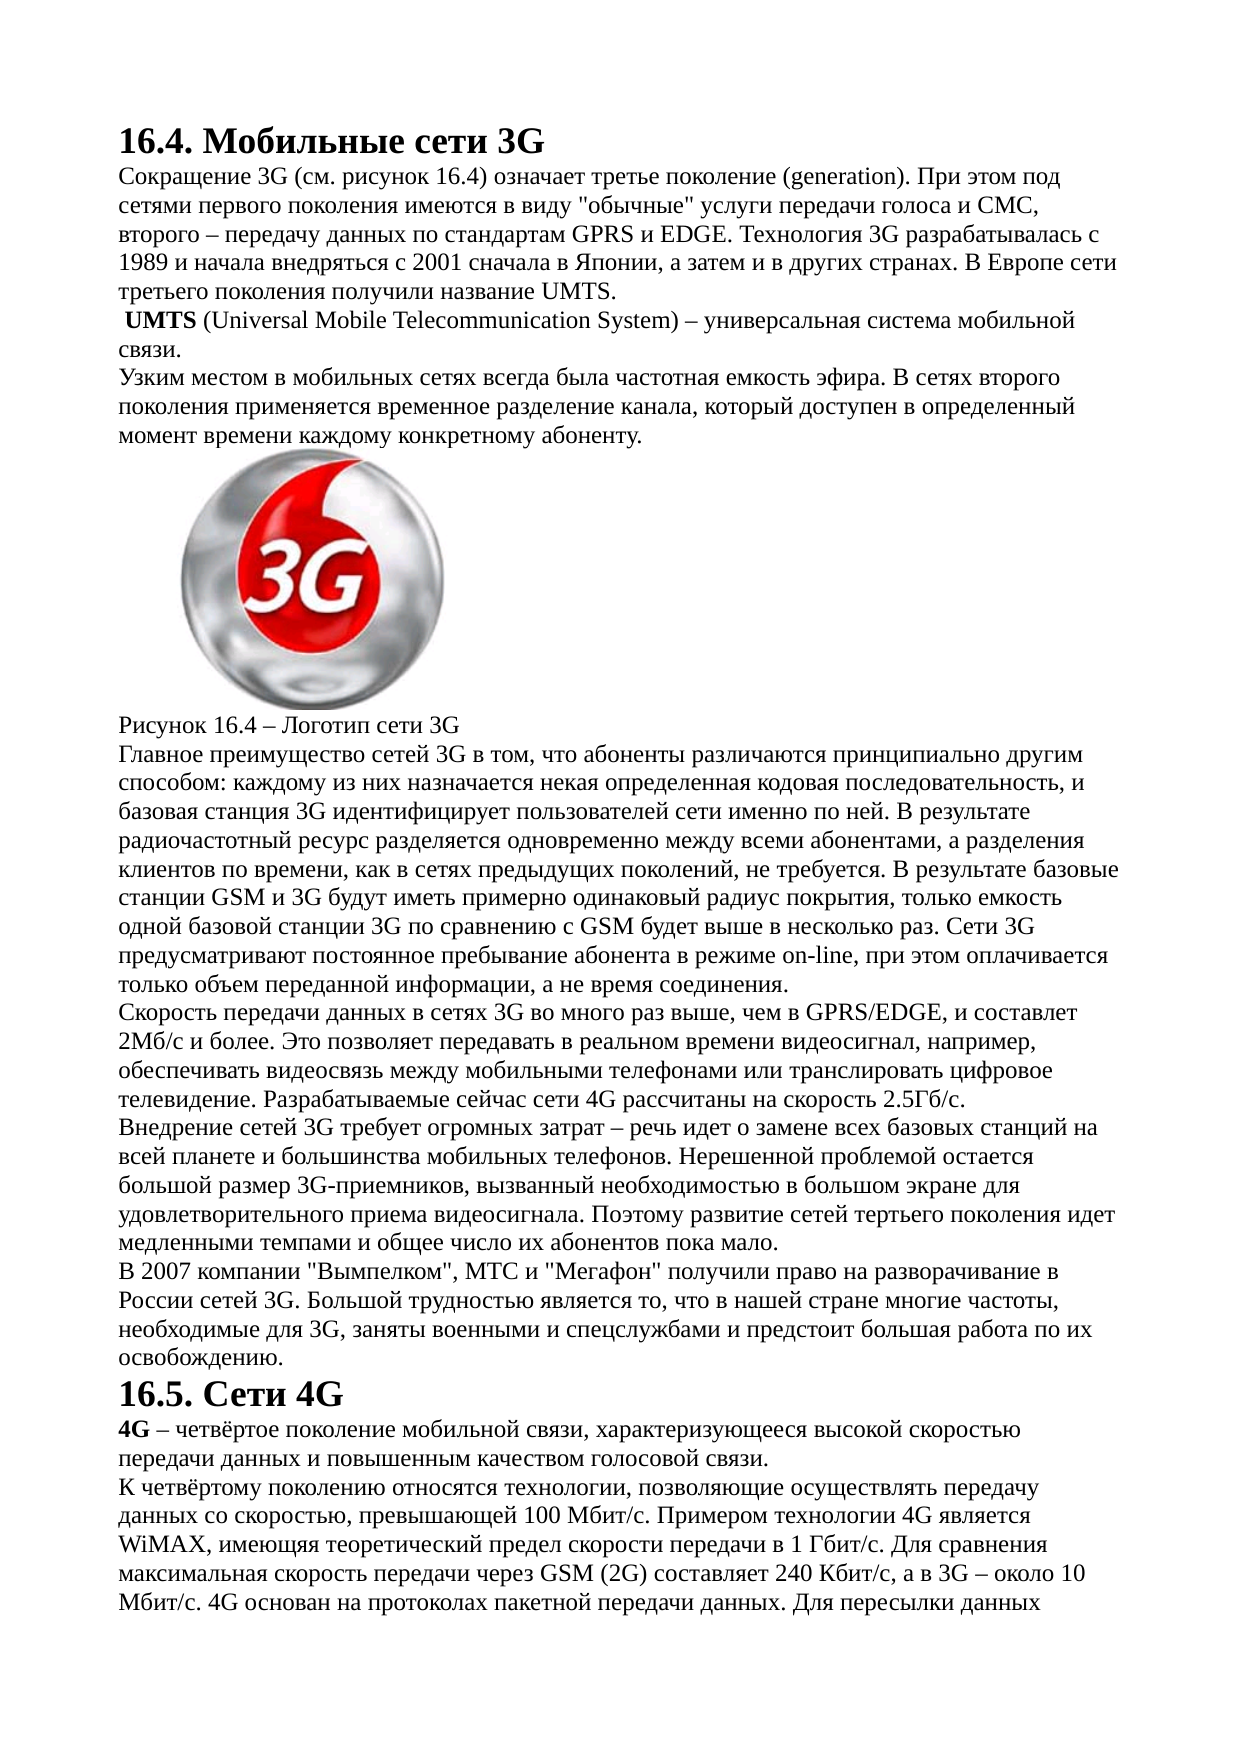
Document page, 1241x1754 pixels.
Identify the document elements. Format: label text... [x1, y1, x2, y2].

subtitle 16.5. Сети 4G [118, 1371, 1122, 1414]
text Узким местом в мобильных сетях всегда была частотная емкость эфира. В сетях второго поколения применяется временное разделение канала, который доступен в определенный момент времени каждому конкретному абоненту. [118, 362, 1122, 449]
text В 2007 компании "Вымпелком", МТС и "Мегафон" получили право на разворачивание в России сетей 3G. Большой трудностью является то, что в нашей стране многие частоты, необходимые для 3G, заняты военными и спецслужбами и предстоит большая работа по их освобождению. [118, 1256, 1122, 1371]
text Внедрение сетей 3G требует огромных затрат – речь идет о замене всех базовых станций на всей планете и большинства мобильных телефонов. Нерешенной проблемой остается большой размер 3G-приемников, вызванный необходимостью в большом экране для удовлетворительного приема видеосигнала. Поэтому развитие сетей тертьего поколения идет медленными темпами и общее число их абонентов пока мало. [118, 1112, 1122, 1256]
text Сокращение 3G (см. рисунок 16.4) означает третье поколение (generation). При этом под сетями первого поколения имеются в виду "обычные" услуги передачи голоса и СМС, второго – передачу данных по стандартам GPRS и EDGE. Технология 3G разрабатывалась с 1989 и начала внедряться с 2001 сначала в Японии, а затем и в других странах. В Европе сети третьего поколения получили название UMTS. [118, 161, 1122, 305]
subtitle 16.4. Мобильные сети 3G [118, 118, 1122, 161]
text Рисунок 16.4 – Логотип сети 3G [118, 710, 1122, 739]
text Скорость передачи данных в сетях 3G во много раз выше, чем в GPRS/EDGE, и составлет 2Мб/с и более. Это позволяет передавать в реальном времени видеосигнал, например, обеспечивать видеосвязь между мобильными телефонами или транслировать цифровое телевидение. Разрабатываемые сейчас сети 4G рассчитаны на скорость 2.5Гб/c. [118, 997, 1122, 1112]
text К четвёртому поколению относятся технологии, позволяющие осуществлять передачу данных со скоростью, превышающей 100 Мбит/с. Примером технологии 4G является WiMAX, имеющяя теоретический предел скорости передачи в 1 Гбит/с. Для сравнения максимальная скорость передачи через GSM (2G) составляет 240 Кбит/с, а в 3G – около 10 Мбит/с. 4G основан на протоколах пакетной передачи данных. Для пересылки данных [118, 1472, 1122, 1616]
text UMTS (Universal Mobile Telecommunication System) – универсальная система мобильной связи. [118, 305, 1122, 362]
text Главное преимущество сетей 3G в том, что абоненты различаются принципиально другим способом: каждому из них назначается некая определенная кодовая последовательность, и базовая станция 3G идентифицирует пользователей сети именно по ней. В результате радиочастотный ресурс разделяется одновременно между всеми абонентами, а разделения клиентов по времени, как в сетях предыдущих поколений, не требуется. В результате базовые станции GSM и 3G будут иметь примерно одинаковый радиус покрытия, только емкость одной базовой станции 3G по сравнению с GSM будет выше в несколько раз. Сети 3G предусматривают постоянное пребывание абонента в режиме on-line, при этом оплачивается только объем переданной информации, а не время соединения. [118, 739, 1122, 997]
picture [118, 448, 503, 710]
text 4G – четвёртое поколение мобильной связи, характеризующееся высокой скоростью передачи данных и повышенным качеством голосовой связи. [118, 1414, 1122, 1472]
